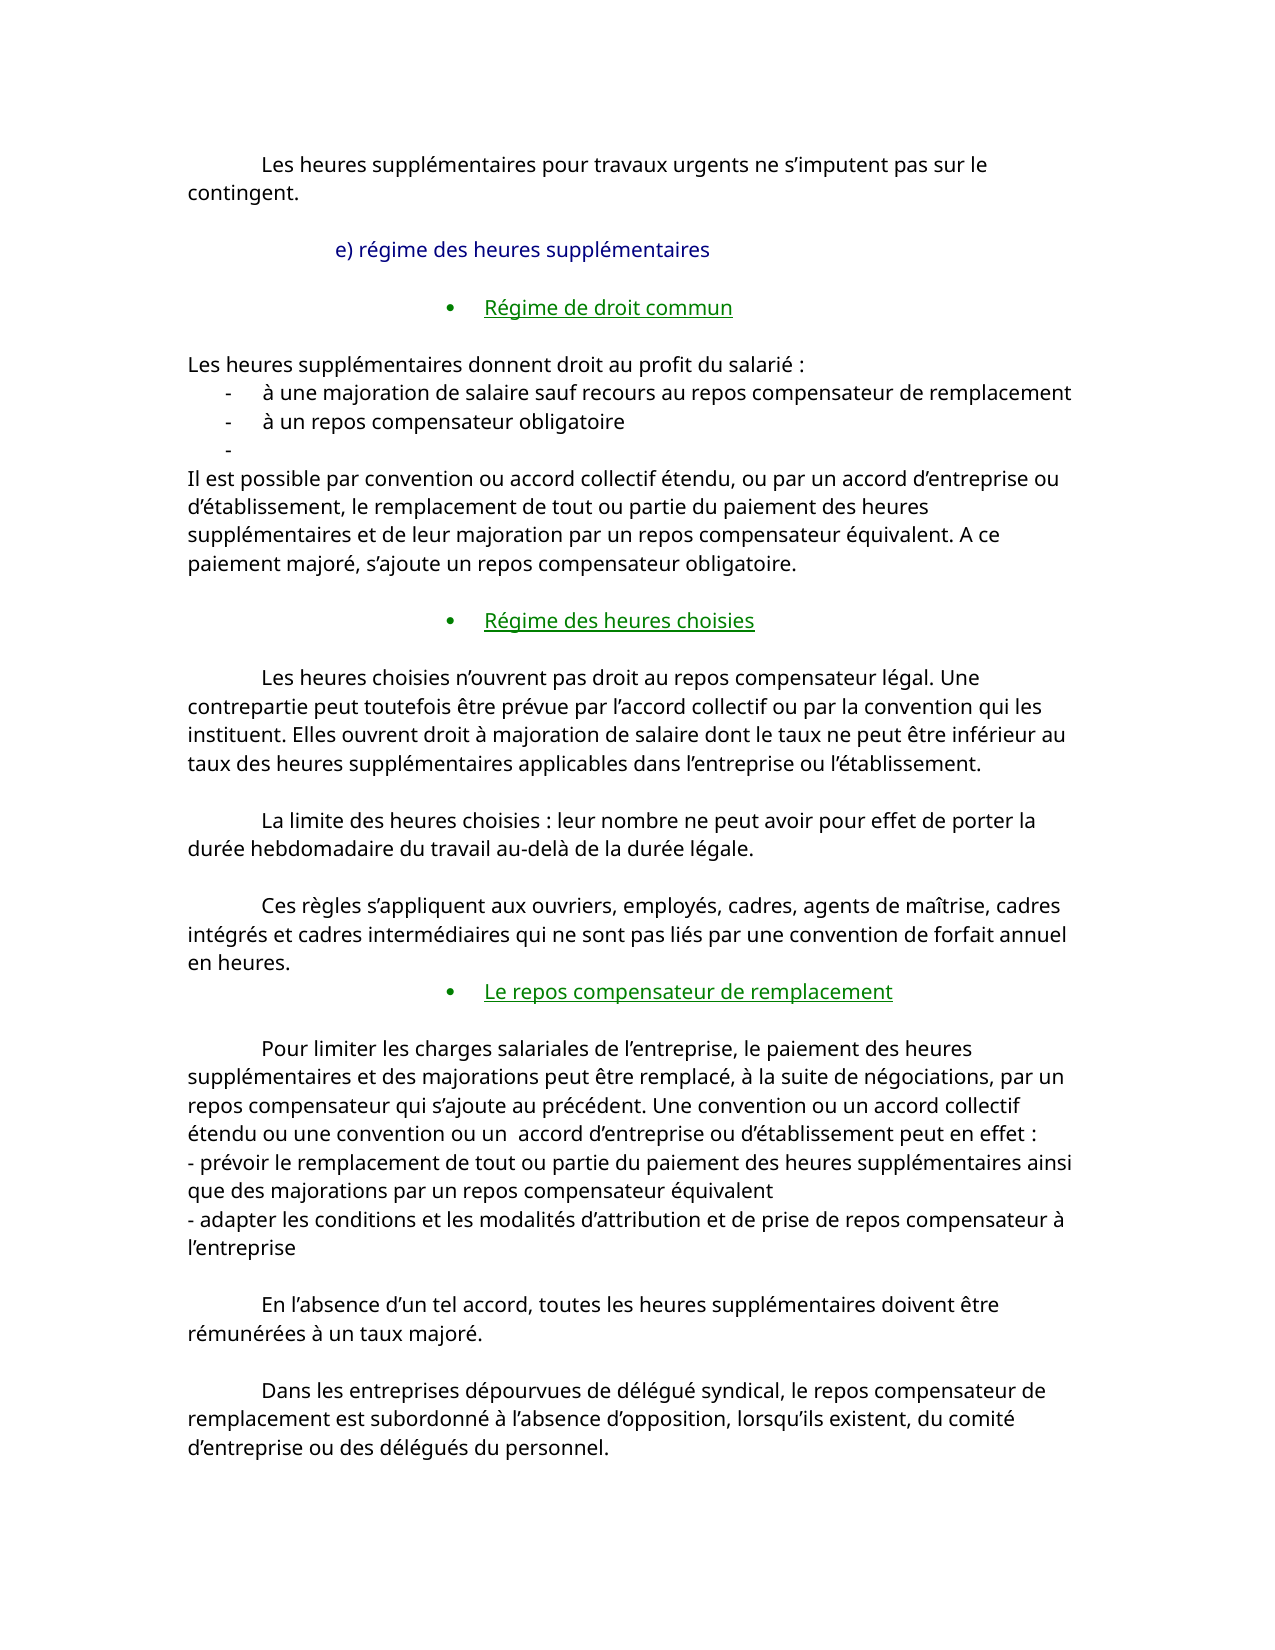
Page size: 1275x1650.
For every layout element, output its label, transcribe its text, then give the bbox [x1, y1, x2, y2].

text - adapter les conditions et les modalités d’attribution et de prise de repos compensateur à l’entreprise [187, 1205, 1087, 1262]
text · Régime des heures choisies [447, 606, 1087, 635]
text Les heures supplémentaires pour travaux urgents ne s’imputent pas sur le contingent. [187, 150, 1087, 207]
text La limite des heures choisies : leur nombre ne peut avoir pour effet de porter la durée hebdomadaire du travail au-delà de la durée légale. [187, 806, 1087, 863]
text Dans les entreprises dépourvues de délégué syndical, le repos compensateur de remplacement est subordonné à l’absence d’opposition, lorsqu’ils existent, du comité d’entreprise ou des délégués du personnel. [187, 1376, 1087, 1461]
text Les heures supplémentaires donnent droit au profit du salarié : [187, 350, 1087, 378]
text e) régime des heures supplémentaires [261, 236, 1087, 264]
text - [225, 435, 1087, 464]
text Pour limiter les charges salariales de l’entreprise, le paiement des heures supplémentaires et des majorations peut être remplacé, à la suite de négociations, par un repos compensateur qui s’ajoute au précédent. Une convention ou un accord collectif étendu ou une convention ou un accord d’entreprise ou d’établissement peut en effet : [187, 1034, 1087, 1148]
text - prévoir le remplacement de tout ou partie du paiement des heures supplémentaires ainsi que des majorations par un repos compensateur équivalent [187, 1148, 1087, 1205]
text Les heures choisies n’ouvrent pas droit au repos compensateur légal. Une contrepartie peut toutefois être prévue par l’accord collectif ou par la convention qui les instituent. Elles ouvrent droit à majoration de salaire dont le taux ne peut être inférieur au taux des heures supplémentaires applicables dans l’entreprise ou l’établissement. [187, 663, 1087, 777]
text En l’absence d’un tel accord, toutes les heures supplémentaires doivent être rémunérées à un taux majoré. [187, 1290, 1087, 1347]
text Ces règles s’appliquent aux ouvriers, employés, cadres, agents de maîtrise, cadres intégrés et cadres intermédiaires qui ne sont pas liés par une convention de forfait annuel en heures. [187, 892, 1087, 977]
text Il est possible par convention ou accord collectif étendu, ou par un accord d’entreprise ou d’établissement, le remplacement de tout ou partie du paiement des heures supplémentaires et de leur majoration par un repos compensateur équivalent. A ce paiement majoré, s’ajoute un repos compensateur obligatoire. [187, 464, 1087, 577]
text - à une majoration de salaire sauf recours au repos compensateur de remplacement [225, 378, 1087, 407]
text · Régime de droit commun [447, 293, 1087, 321]
text · Le repos compensateur de remplacement [447, 977, 1087, 1005]
text - à un repos compensateur obligatoire [225, 407, 1087, 435]
